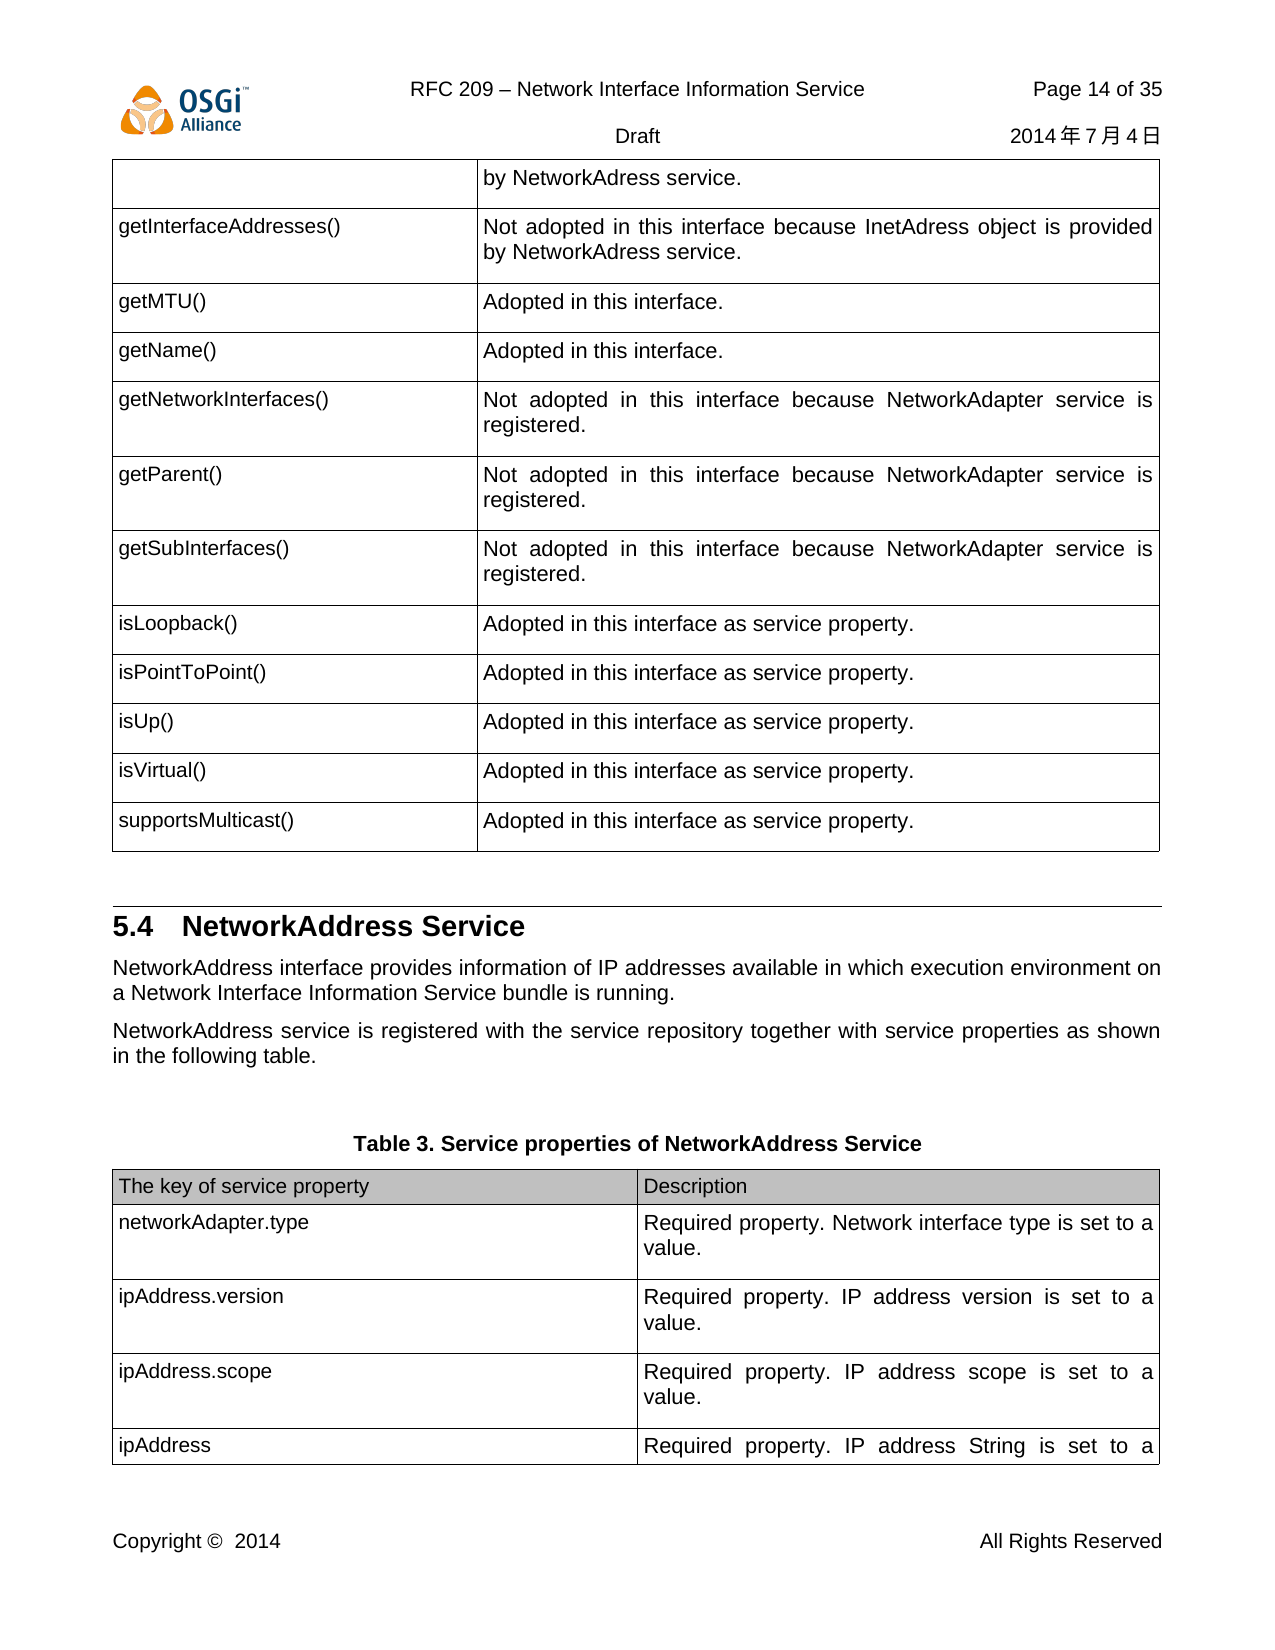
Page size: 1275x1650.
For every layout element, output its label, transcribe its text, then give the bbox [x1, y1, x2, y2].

table_cell getSubInterfaces() [113, 531, 477, 605]
table_cell Adopted in this interface as service property. [478, 704, 1159, 752]
table_cell Not adopted in this interface because NetworkAdapter service is registered. [478, 457, 1159, 530]
table_cell Required property. IP address version is set to a value. [638, 1280, 1159, 1353]
table_cell [113, 160, 477, 208]
table_cell Adopted in this interface as service property. [478, 606, 1159, 654]
table_cell by NetworkAdress service. [478, 160, 1159, 208]
text NetworkAddress service is registered with the service repository together with service properties as shown in the following table. [112, 1018, 1162, 1068]
table_cell Required property. IP address scope is set to a value. [638, 1354, 1159, 1427]
table_cell getNetworkInterfaces() [113, 382, 477, 456]
table_cell ipAddress.version [113, 1280, 637, 1353]
table_cell getInterfaceAddresses() [113, 209, 477, 283]
table_cell ipAddress.scope [113, 1354, 637, 1427]
table_cell Not adopted in this interface because NetworkAdapter service is registered. [478, 531, 1159, 605]
text NetworkAddress interface provides information of IP addresses available in which execution environment on a Network Interface Information Service bundle is running. [112, 955, 1162, 1005]
table_cell isLoopback() [113, 606, 477, 654]
table_cell getParent() [113, 457, 477, 530]
table_cell Not adopted in this interface because NetworkAdapter service is registered. [478, 382, 1159, 456]
table_cell Not adopted in this interface because InetAdress object is provided by NetworkAdress service. [478, 209, 1159, 283]
text Table 3. Service properties of NetworkAddress Service [112, 1131, 1162, 1156]
table_cell Adopted in this interface as service property. [478, 803, 1159, 851]
table_cell isPointToPoint() [113, 655, 477, 703]
table_cell Required property. IP address String is set to a [638, 1429, 1159, 1464]
table_header The key of service property [113, 1170, 637, 1204]
table_cell networkAdapter.type [113, 1205, 637, 1278]
table_cell ipAddress [113, 1429, 637, 1464]
table_cell Adopted in this interface as service property. [478, 754, 1159, 802]
table_cell Adopted in this interface. [478, 333, 1159, 381]
table_cell Required property. Network interface type is set to a value. [638, 1205, 1159, 1278]
table_cell supportsMulticast() [113, 803, 477, 851]
picture [113, 78, 257, 142]
table_cell getMTU() [113, 284, 477, 332]
table_cell Adopted in this interface as service property. [478, 655, 1159, 703]
table_cell Adopted in this interface. [478, 284, 1159, 332]
table_cell isVirtual() [113, 754, 477, 802]
subtitle NetworkAddress Service [112, 907, 1162, 942]
table_cell getName() [113, 333, 477, 381]
table_cell isUp() [113, 704, 477, 752]
table_header Description [638, 1170, 1159, 1204]
